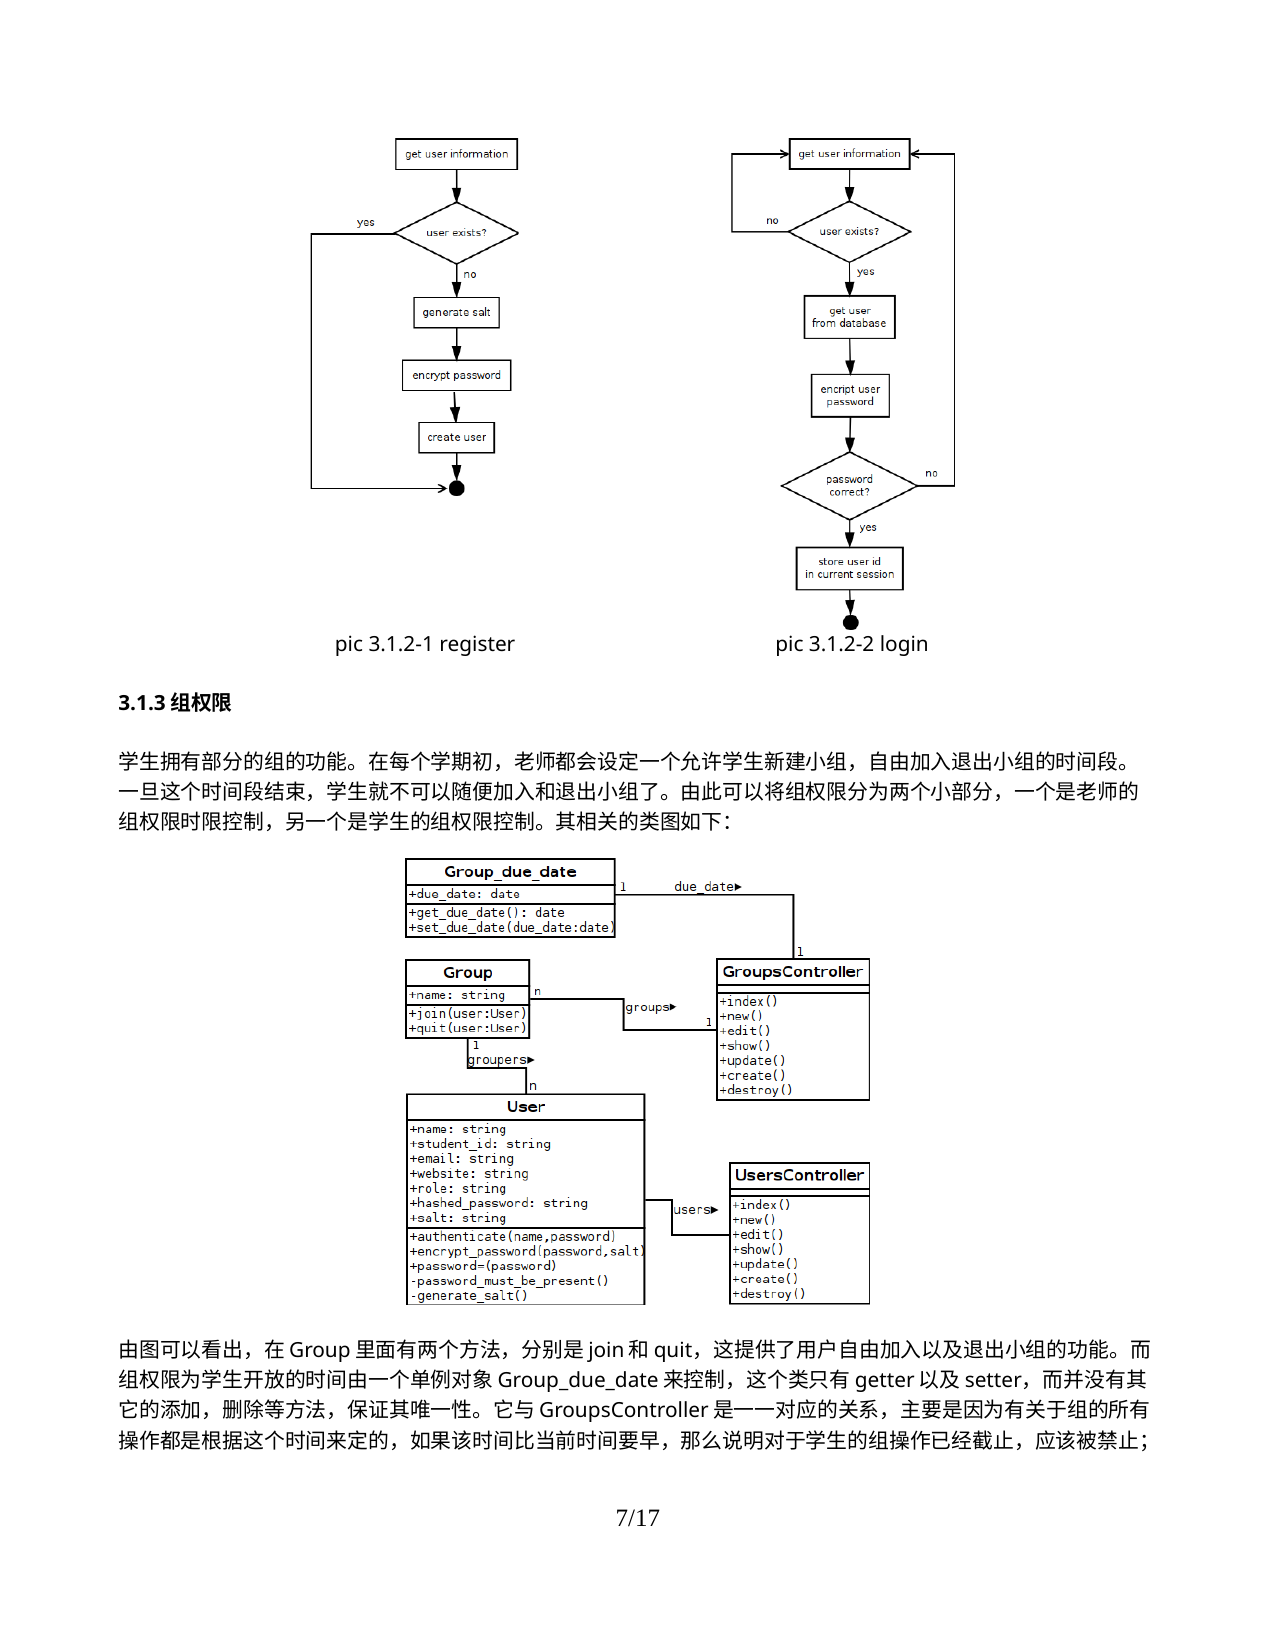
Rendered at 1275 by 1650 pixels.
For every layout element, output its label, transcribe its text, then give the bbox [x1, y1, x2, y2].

text 学生拥有部分的组的功能。在每个学期初，老师都会设定一个允许学生新建小组，自由加入退出小组的时间段。一旦这个时间段结束，学生就不可以随便加入和退出小组了。由此可以将组权限分为两个小部分，一个是老师的组权限时限控制，另一个是学生的组权限控制。其相关的类图如下： [118, 745, 1157, 836]
text pic 3.1.2-1 register pic 3.1.2-2 login [118, 118, 1157, 658]
text 由图可以看出，在Group里面有两个方法，分别是join和quit，这提供了用户自由加入以及退出小组的功能。而组权限为学生开放的时间由一个单例对象Group_due_date来控制，这个类只有getter以及setter，而并没有其它的添加，删除等方法，保证其唯一性。它与GroupsController是一一对应的关系，主要是因为有关于组的所有操作都是根据这个时间来定的，如果该时间比当前时间要早，那么说明对于学生的组操作已经截止，应该被禁止； [118, 1333, 1157, 1454]
picture [711, 138, 955, 630]
text 3.1.3组权限 [118, 686, 1157, 716]
picture [405, 858, 870, 1305]
picture [310, 138, 519, 496]
